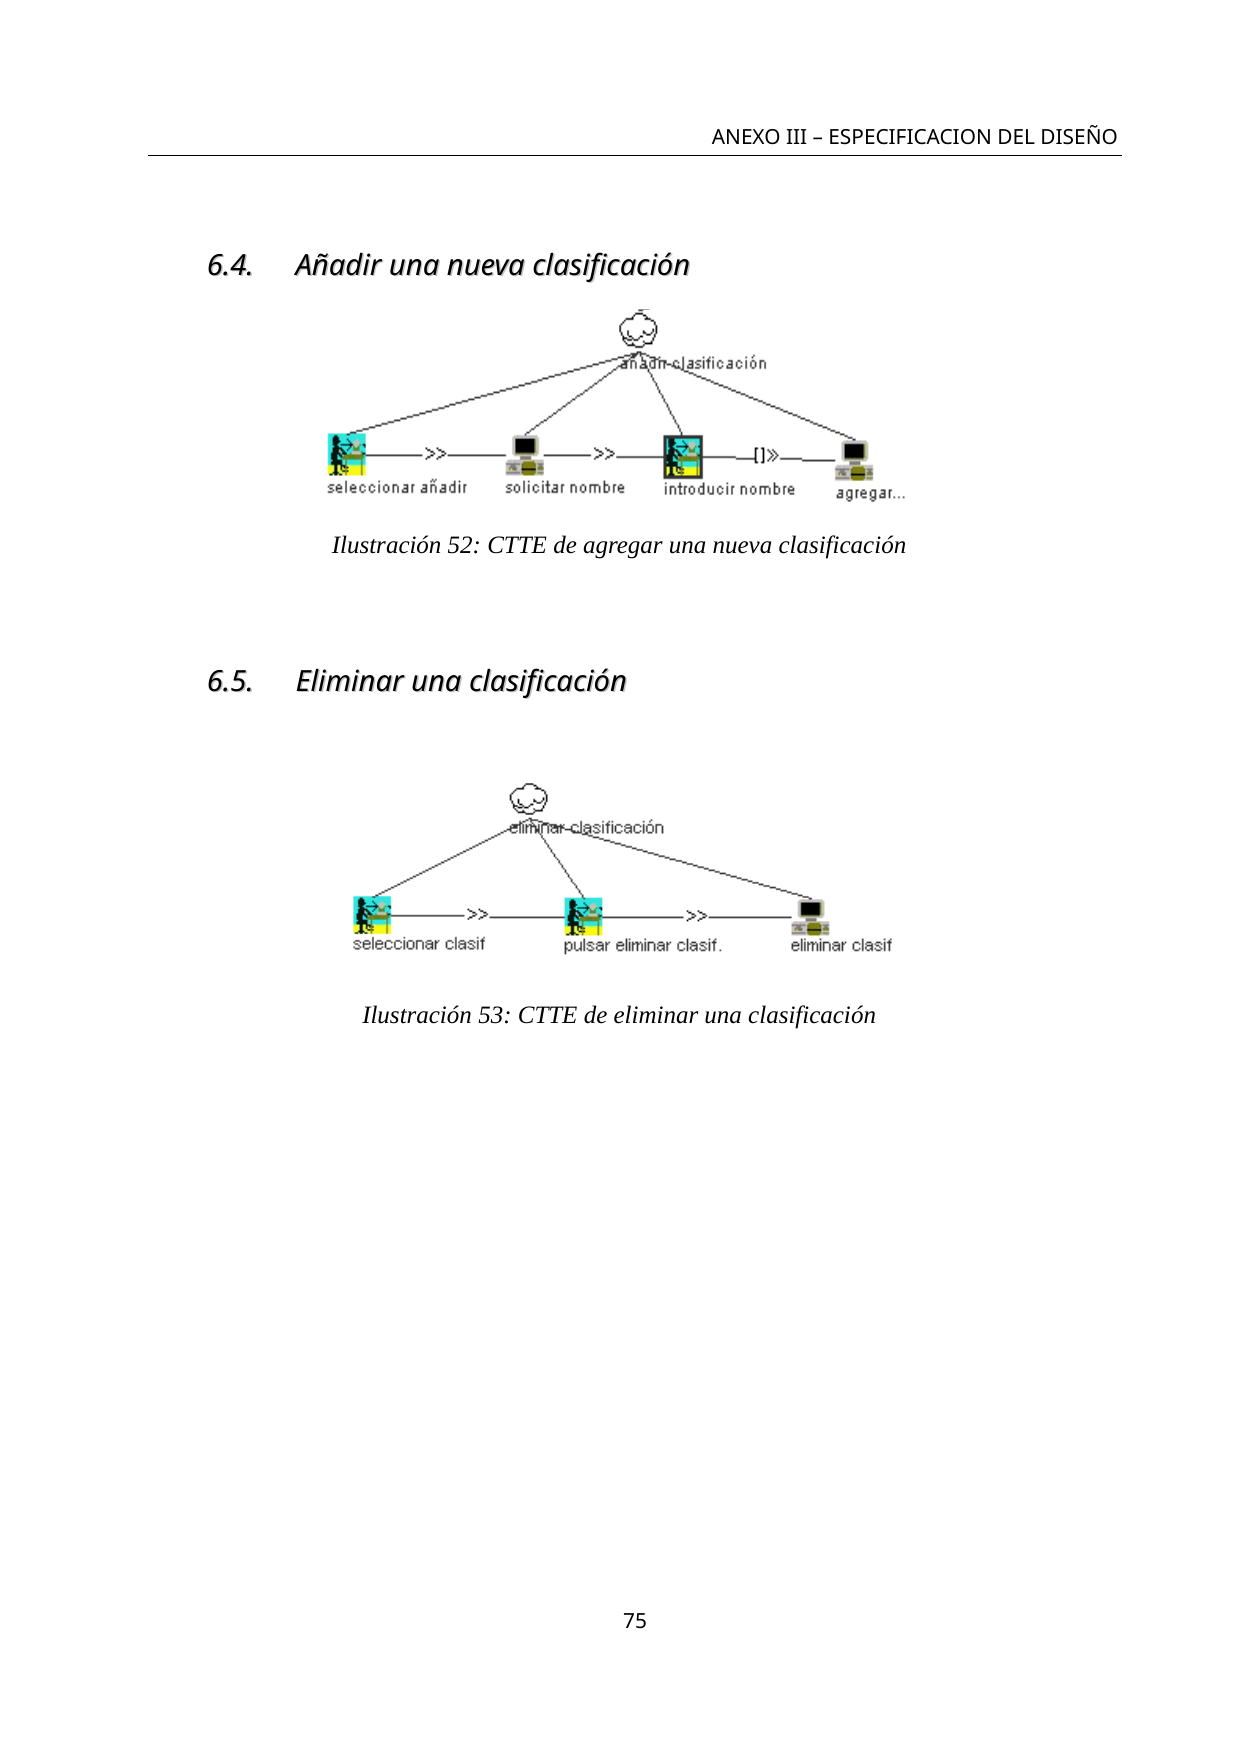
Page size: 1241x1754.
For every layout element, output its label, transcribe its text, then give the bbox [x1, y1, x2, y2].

picture [313, 782, 928, 1000]
subtitle Añadir una nueva clasificación [207, 244, 1122, 284]
text Ilustración 53: CTTE de eliminar una clasificación [286, 1000, 954, 1028]
text Ilustración 52: CTTE de agregar una nueva clasificación [286, 530, 954, 559]
subtitle [286, 296, 954, 308]
picture [303, 309, 941, 530]
subtitle Eliminar una clasificación [207, 530, 1122, 700]
